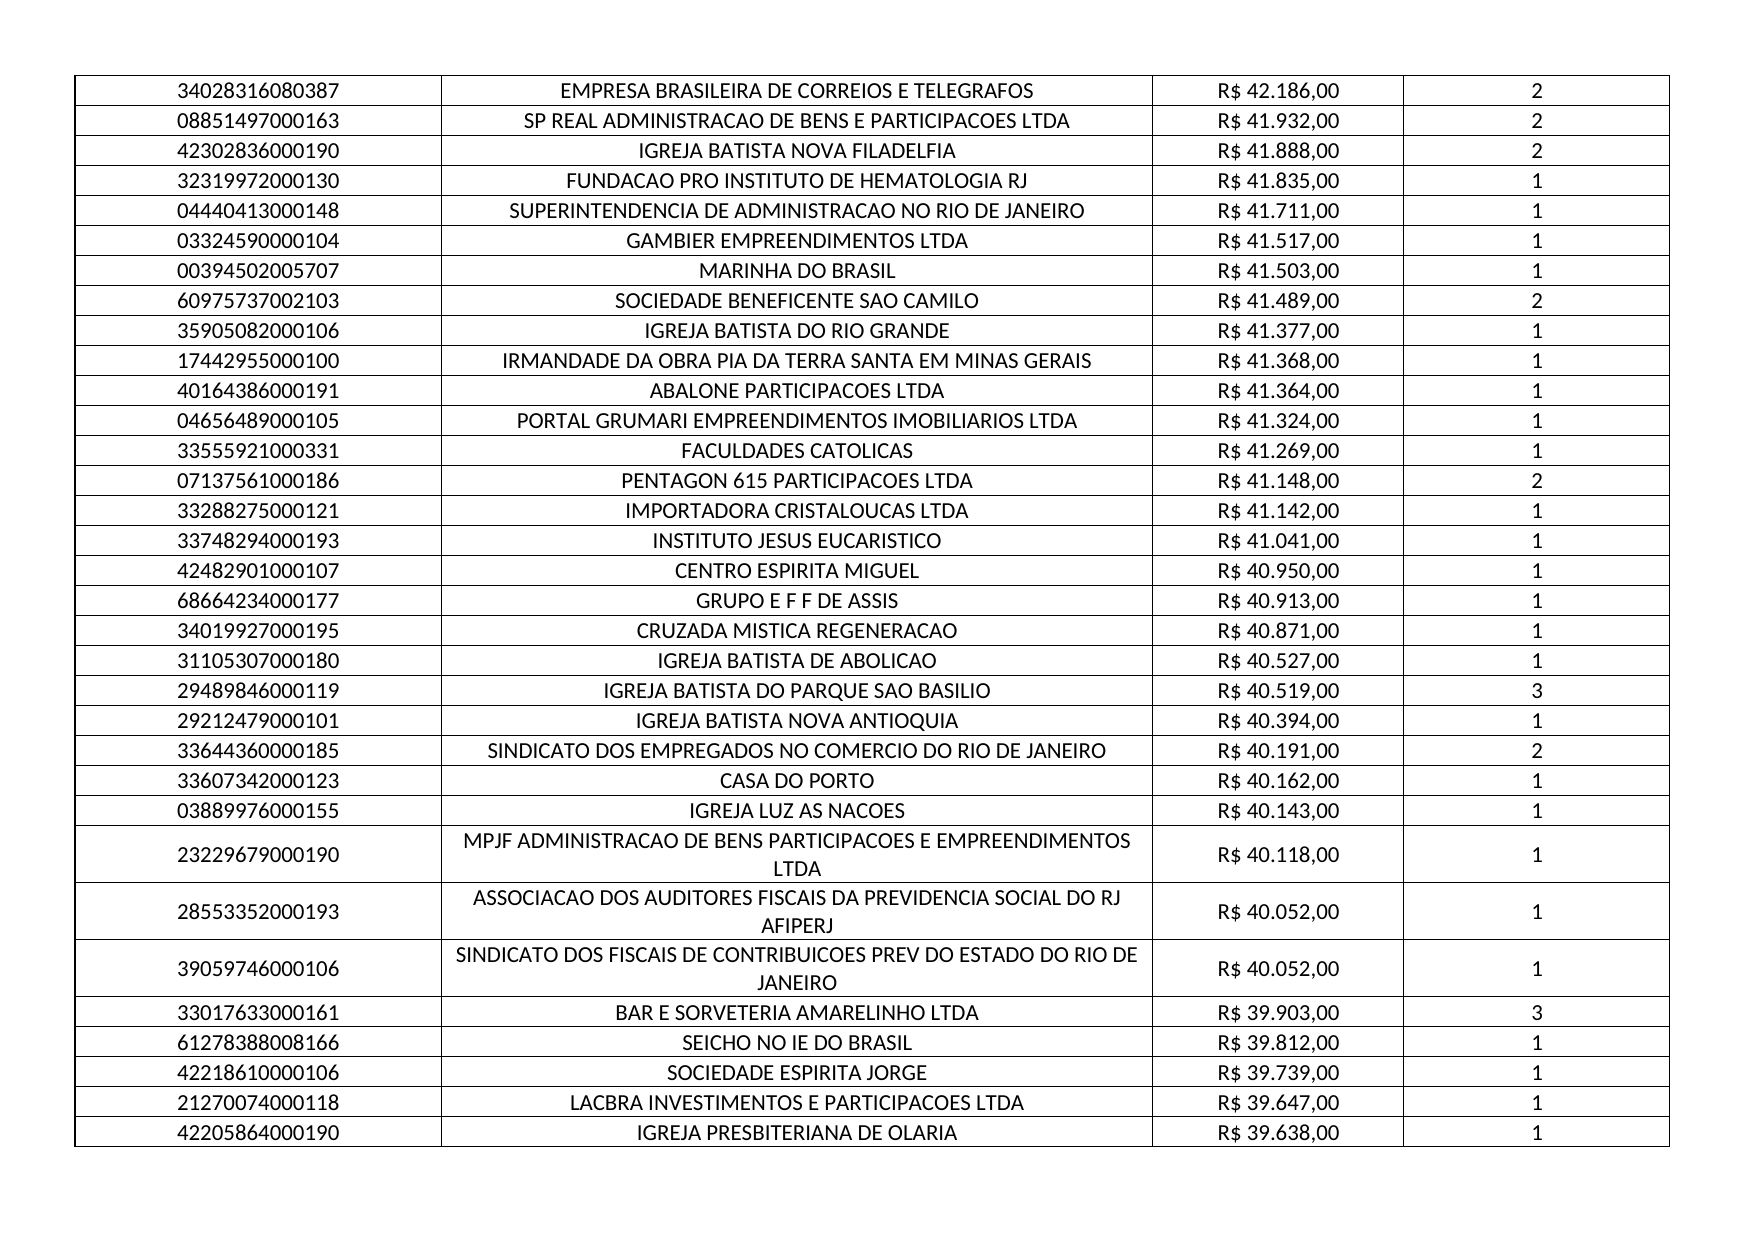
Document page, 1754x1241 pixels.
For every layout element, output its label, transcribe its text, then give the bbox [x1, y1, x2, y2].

table_cell R$ 41.324,00 [1153, 406, 1403, 435]
table_cell 00394502005707 [76, 256, 441, 285]
table_cell SP REAL ADMINISTRACAO DE BENS E PARTICIPACOES LTDA [442, 106, 1152, 135]
table_cell IGREJA BATISTA NOVA ANTIOQUIA [442, 706, 1152, 735]
table_cell 61278388008166 [76, 1027, 441, 1056]
table_cell IRMANDADE DA OBRA PIA DA TERRA SANTA EM MINAS GERAIS [442, 346, 1152, 375]
table_cell 1 [1404, 826, 1669, 882]
table_cell 34019927000195 [76, 616, 441, 645]
table_cell 42218610000106 [76, 1057, 441, 1086]
table_cell IGREJA BATISTA DE ABOLICAO [442, 646, 1152, 675]
table_cell 33017633000161 [76, 997, 441, 1026]
table_cell CASA DO PORTO [442, 766, 1152, 795]
table_cell R$ 40.052,00 [1153, 940, 1403, 996]
table_cell R$ 41.269,00 [1153, 436, 1403, 465]
table_cell 1 [1404, 406, 1669, 435]
table_cell 3 [1404, 676, 1669, 705]
table_cell PENTAGON 615 PARTICIPACOES LTDA [442, 466, 1152, 495]
table_cell 1 [1404, 940, 1669, 996]
table_cell R$ 40.191,00 [1153, 736, 1403, 765]
table_cell 21270074000118 [76, 1087, 441, 1116]
table_cell 2 [1404, 286, 1669, 315]
table_cell R$ 39.739,00 [1153, 1057, 1403, 1086]
table_cell R$ 41.142,00 [1153, 496, 1403, 525]
table_cell BAR E SORVETERIA AMARELINHO LTDA [442, 997, 1152, 1026]
table_cell 1 [1404, 376, 1669, 405]
table_cell R$ 41.835,00 [1153, 166, 1403, 195]
table_cell R$ 40.519,00 [1153, 676, 1403, 705]
table_cell ABALONE PARTICIPACOES LTDA [442, 376, 1152, 405]
table_cell 1 [1404, 346, 1669, 375]
table_cell 1 [1404, 166, 1669, 195]
table_cell 1 [1404, 586, 1669, 615]
table_cell R$ 40.143,00 [1153, 796, 1403, 825]
table_cell 29489846000119 [76, 676, 441, 705]
table_cell R$ 41.148,00 [1153, 466, 1403, 495]
table_cell SINDICATO DOS FISCAIS DE CONTRIBUICOES PREV DO ESTADO DO RIO DE JANEIRO [442, 940, 1152, 996]
table_cell R$ 39.638,00 [1153, 1117, 1403, 1146]
table_cell R$ 41.489,00 [1153, 286, 1403, 315]
table_cell 2 [1404, 466, 1669, 495]
table_cell 1 [1404, 196, 1669, 225]
table_cell 1 [1404, 1087, 1669, 1116]
table_cell SOCIEDADE ESPIRITA JORGE [442, 1057, 1152, 1086]
table_cell CENTRO ESPIRITA MIGUEL [442, 556, 1152, 585]
table_cell 04440413000148 [76, 196, 441, 225]
table_cell 1 [1404, 1027, 1669, 1056]
table_cell 29212479000101 [76, 706, 441, 735]
table_cell R$ 41.711,00 [1153, 196, 1403, 225]
table_cell 32319972000130 [76, 166, 441, 195]
table_cell 1 [1404, 796, 1669, 825]
table_cell 07137561000186 [76, 466, 441, 495]
table_cell 2 [1404, 736, 1669, 765]
table_cell 2 [1404, 106, 1669, 135]
table_cell R$ 40.913,00 [1153, 586, 1403, 615]
table_cell R$ 41.368,00 [1153, 346, 1403, 375]
table_cell FACULDADES CATOLICAS [442, 436, 1152, 465]
table_cell PORTAL GRUMARI EMPREENDIMENTOS IMOBILIARIOS LTDA [442, 406, 1152, 435]
table_cell 2 [1404, 76, 1669, 105]
table_cell 3 [1404, 997, 1669, 1026]
table_cell LACBRA INVESTIMENTOS E PARTICIPACOES LTDA [442, 1087, 1152, 1116]
table_cell MPJF ADMINISTRACAO DE BENS PARTICIPACOES E EMPREENDIMENTOS LTDA [442, 826, 1152, 882]
table_cell R$ 41.377,00 [1153, 316, 1403, 345]
table_cell IGREJA BATISTA DO RIO GRANDE [442, 316, 1152, 345]
table_cell 08851497000163 [76, 106, 441, 135]
table_cell 1 [1404, 436, 1669, 465]
table_cell SUPERINTENDENCIA DE ADMINISTRACAO NO RIO DE JANEIRO [442, 196, 1152, 225]
table_cell 17442955000100 [76, 346, 441, 375]
table_cell R$ 40.118,00 [1153, 826, 1403, 882]
table_cell IGREJA LUZ AS NACOES [442, 796, 1152, 825]
table_cell 33555921000331 [76, 436, 441, 465]
table_cell SOCIEDADE BENEFICENTE SAO CAMILO [442, 286, 1152, 315]
table_cell R$ 41.364,00 [1153, 376, 1403, 405]
table_cell 39059746000106 [76, 940, 441, 996]
table_cell R$ 42.186,00 [1153, 76, 1403, 105]
table_cell 60975737002103 [76, 286, 441, 315]
table_cell MARINHA DO BRASIL [442, 256, 1152, 285]
table_cell IGREJA BATISTA NOVA FILADELFIA [442, 136, 1152, 165]
table_cell 34028316080387 [76, 76, 441, 105]
table_cell 35905082000106 [76, 316, 441, 345]
table_cell 1 [1404, 1117, 1669, 1146]
table_cell 1 [1404, 556, 1669, 585]
table_cell 1 [1404, 226, 1669, 255]
table_cell 33748294000193 [76, 526, 441, 555]
table_cell 33607342000123 [76, 766, 441, 795]
table_cell GAMBIER EMPREENDIMENTOS LTDA [442, 226, 1152, 255]
table_cell 1 [1404, 646, 1669, 675]
table_cell 40164386000191 [76, 376, 441, 405]
table_cell 42205864000190 [76, 1117, 441, 1146]
table_cell 1 [1404, 496, 1669, 525]
table_cell IGREJA PRESBITERIANA DE OLARIA [442, 1117, 1152, 1146]
table_cell GRUPO E F F DE ASSIS [442, 586, 1152, 615]
table_cell 1 [1404, 706, 1669, 735]
table_cell R$ 40.950,00 [1153, 556, 1403, 585]
table_cell 31105307000180 [76, 646, 441, 675]
table_cell R$ 41.517,00 [1153, 226, 1403, 255]
table_cell 1 [1404, 1057, 1669, 1086]
table_cell 1 [1404, 616, 1669, 645]
table_cell IGREJA BATISTA DO PARQUE SAO BASILIO [442, 676, 1152, 705]
table_cell R$ 40.052,00 [1153, 883, 1403, 939]
table_cell R$ 40.527,00 [1153, 646, 1403, 675]
table_cell CRUZADA MISTICA REGENERACAO [442, 616, 1152, 645]
table_cell 04656489000105 [76, 406, 441, 435]
table_cell 1 [1404, 883, 1669, 939]
table_cell 1 [1404, 526, 1669, 555]
table_cell 1 [1404, 256, 1669, 285]
table_cell 33644360000185 [76, 736, 441, 765]
table_cell R$ 41.932,00 [1153, 106, 1403, 135]
table_cell 33288275000121 [76, 496, 441, 525]
table_cell SEICHO NO IE DO BRASIL [442, 1027, 1152, 1056]
table_cell R$ 40.162,00 [1153, 766, 1403, 795]
table_cell 1 [1404, 316, 1669, 345]
table_cell R$ 41.888,00 [1153, 136, 1403, 165]
table_cell 42482901000107 [76, 556, 441, 585]
table_cell EMPRESA BRASILEIRA DE CORREIOS E TELEGRAFOS [442, 76, 1152, 105]
table_cell 68664234000177 [76, 586, 441, 615]
table_cell 23229679000190 [76, 826, 441, 882]
table_cell R$ 39.647,00 [1153, 1087, 1403, 1116]
table_cell R$ 41.503,00 [1153, 256, 1403, 285]
table_cell FUNDACAO PRO INSTITUTO DE HEMATOLOGIA RJ [442, 166, 1152, 195]
table_cell 28553352000193 [76, 883, 441, 939]
table_cell R$ 40.394,00 [1153, 706, 1403, 735]
table_cell 42302836000190 [76, 136, 441, 165]
table_cell SINDICATO DOS EMPREGADOS NO COMERCIO DO RIO DE JANEIRO [442, 736, 1152, 765]
table_cell R$ 39.812,00 [1153, 1027, 1403, 1056]
table_cell R$ 40.871,00 [1153, 616, 1403, 645]
table_cell 1 [1404, 766, 1669, 795]
table_cell 03324590000104 [76, 226, 441, 255]
table_cell 2 [1404, 136, 1669, 165]
table_cell INSTITUTO JESUS EUCARISTICO [442, 526, 1152, 555]
table_cell R$ 39.903,00 [1153, 997, 1403, 1026]
table_cell R$ 41.041,00 [1153, 526, 1403, 555]
table_cell ASSOCIACAO DOS AUDITORES FISCAIS DA PREVIDENCIA SOCIAL DO RJ AFIPERJ [442, 883, 1152, 939]
table_cell IMPORTADORA CRISTALOUCAS LTDA [442, 496, 1152, 525]
table_cell 03889976000155 [76, 796, 441, 825]
